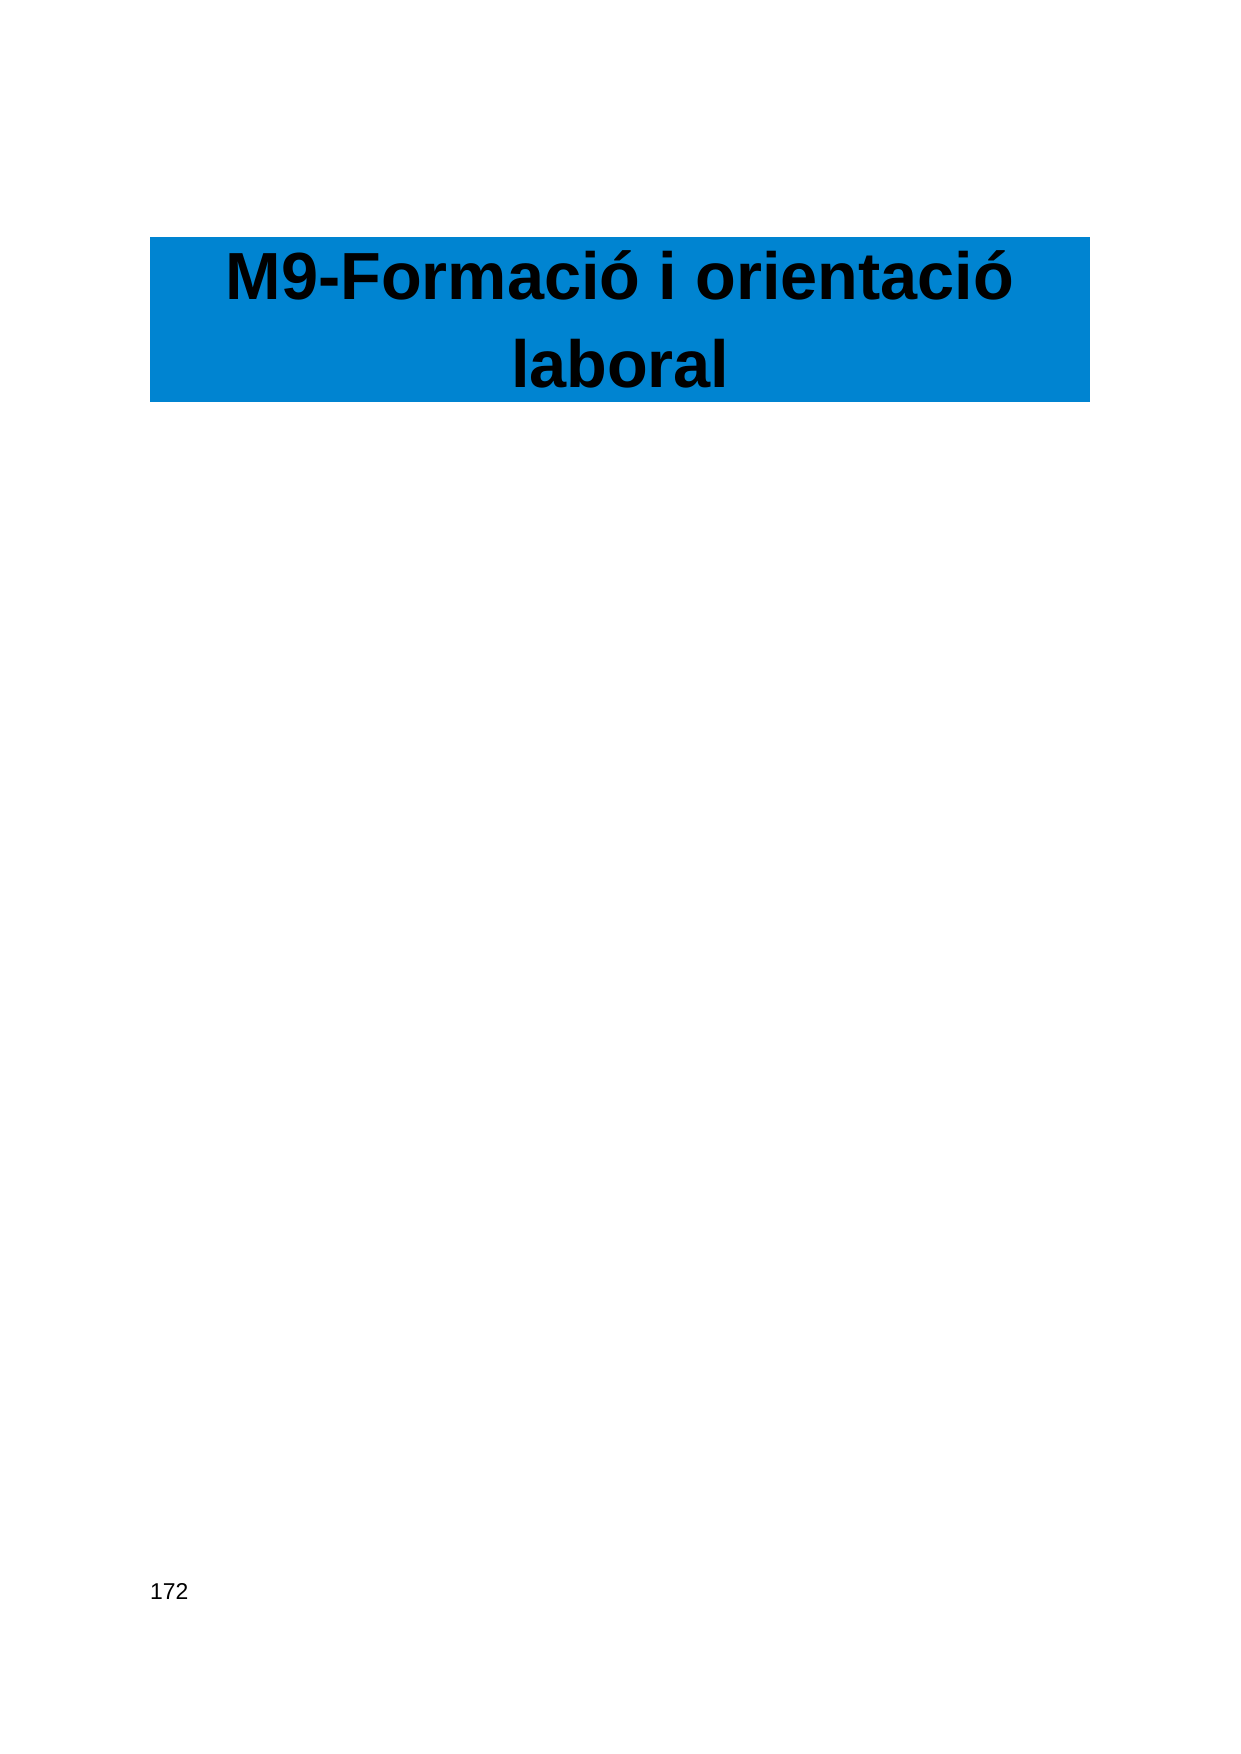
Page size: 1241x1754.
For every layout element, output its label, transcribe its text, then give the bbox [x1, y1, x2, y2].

text M9-Formació i orientació laboral [150, 237, 1090, 402]
